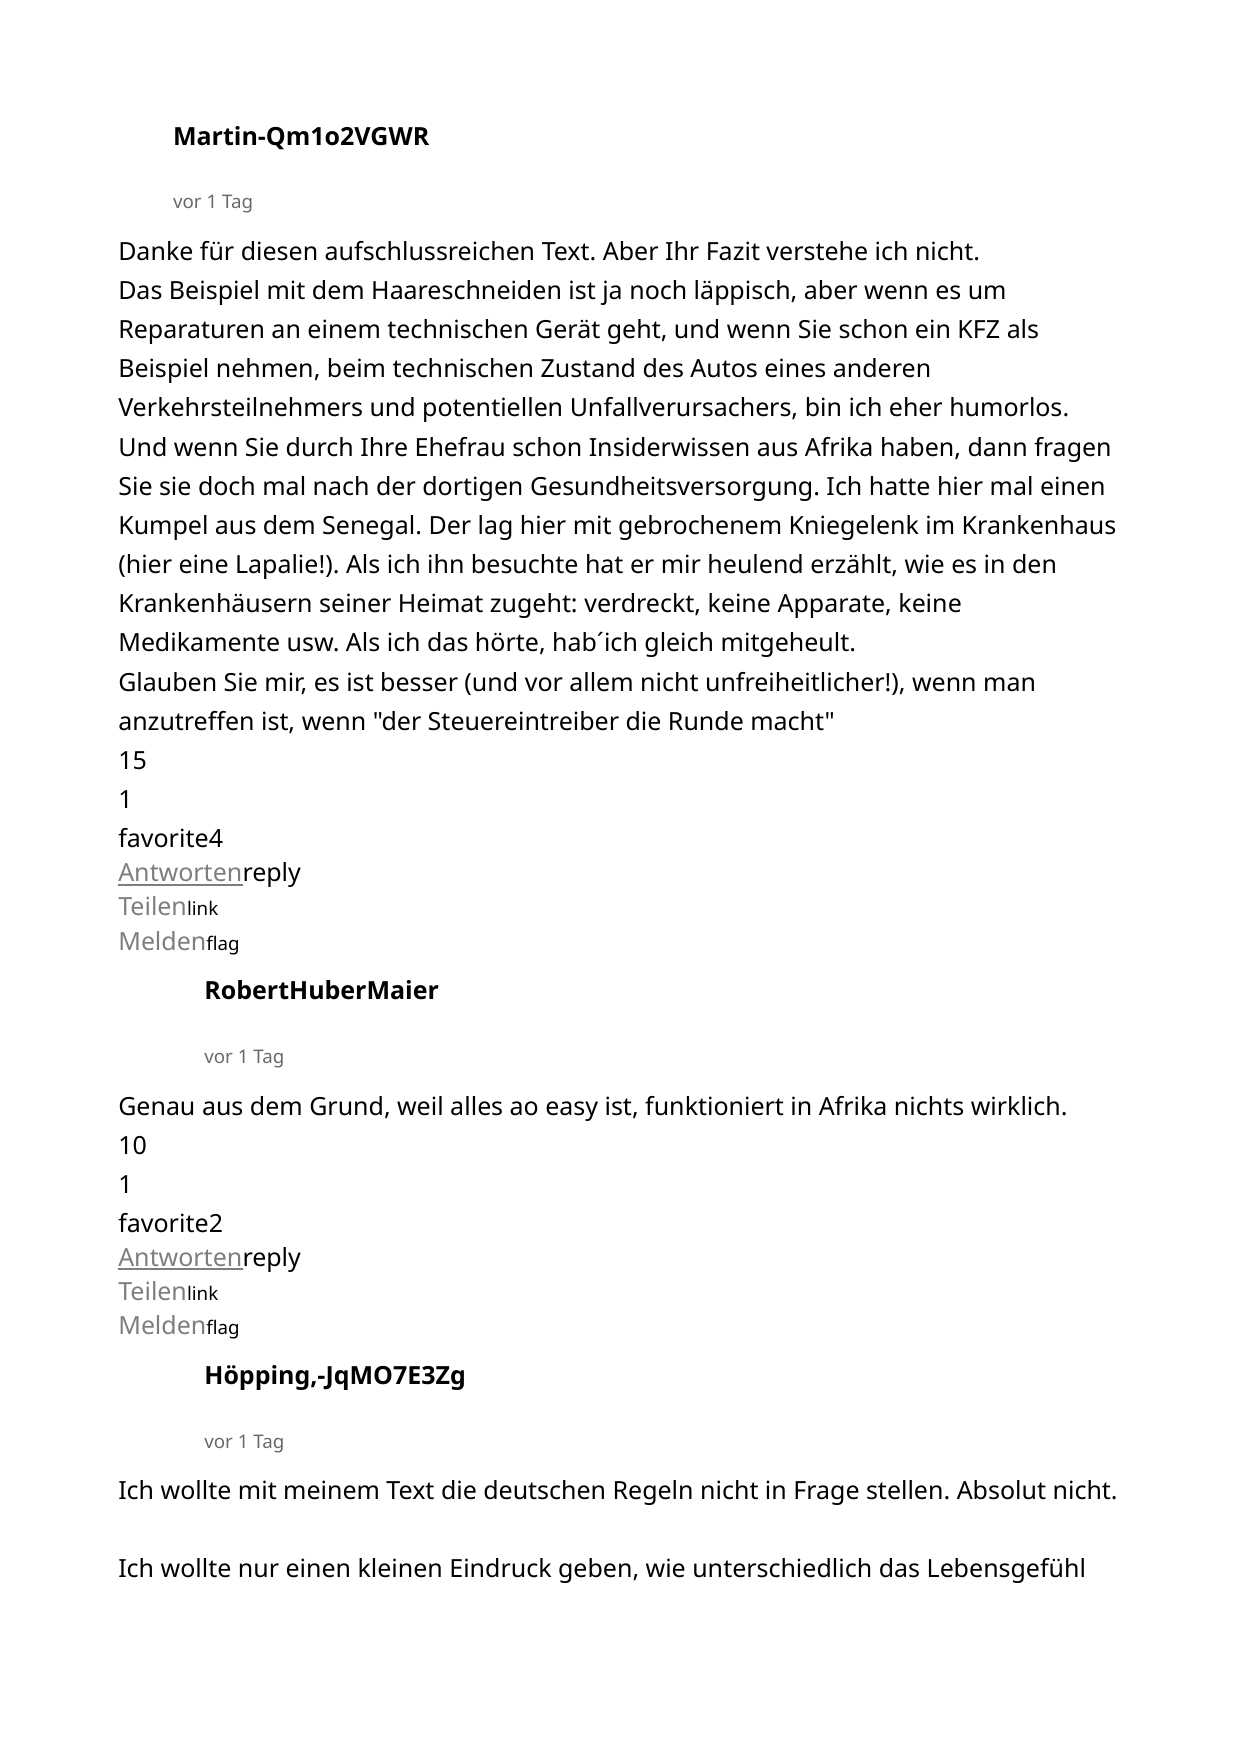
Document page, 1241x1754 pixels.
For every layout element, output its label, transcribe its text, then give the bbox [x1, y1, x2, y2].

text Meldenflag [118, 1308, 1122, 1342]
text Antwortenreply [118, 1240, 1122, 1274]
text Danke für diesen aufschlussreichen Text. Aber Ihr Fazit verstehe ich nicht. Das Beispiel mit dem Haareschneiden ist ja noch läppisch, aber wenn es um Reparaturen an einem technischen Gerät geht, und wenn Sie schon ein KFZ als Beispiel nehmen, beim technischen Zustand des Autos eines anderen Verkehrsteilnehmers und potentiellen Unfallverursachers, bin ich eher humorlos. Und wenn Sie durch Ihre Ehefrau schon Insiderwissen aus Afrika haben, dann fragen Sie sie doch mal nach der dortigen Gesundheitsversorgung. Ich hatte hier mal einen Kumpel aus dem Senegal. Der lag hier mit gebrochenem Kniegelenk im Krankenhaus (hier eine Lapalie!). Als ich ihn besuchte hat er mir heulend erzählt, wie es in den Krankenhäusern seiner Heimat zugeht: verdreckt, keine Apparate, keine Medikamente usw. Als ich das hörte, hab´ich gleich mitgeheult. Glauben Sie mir, es ist besser (und vor allem nicht unfreiheitlicher!), wenn man anzutreffen ist, wenn "der Steuereintreiber die Runde macht" [118, 233, 1122, 737]
text RobertHuberMaier [204, 973, 1114, 1007]
text Meldenflag [118, 923, 1122, 957]
text vor 1 Tag [173, 188, 1117, 214]
text Martin-Qm1o2VGWR [173, 118, 1114, 152]
text 1 [118, 1166, 1122, 1201]
text 1 [118, 782, 1122, 816]
text Antwortenreply [118, 855, 1122, 889]
text Ich wollte mit meinem Text die deutschen Regeln nicht in Frage stellen. Absolut nicht. Ich wollte nur einen kleinen Eindruck geben, wie unterschiedlich das Lebensgefühl [118, 1473, 1122, 1585]
text 10 [118, 1127, 1122, 1161]
text vor 1 Tag [204, 1043, 1117, 1069]
text 15 [118, 743, 1122, 777]
text favorite2 [118, 1206, 1122, 1240]
text Teilenlink [118, 1274, 1122, 1308]
text favorite4 [118, 821, 1122, 855]
text Höpping,-JqMO7E3Zg [204, 1357, 1114, 1392]
text vor 1 Tag [204, 1428, 1117, 1453]
text Teilenlink [118, 889, 1122, 923]
text Genau aus dem Grund, weil alles ao easy ist, funktioniert in Afrika nichts wirklich. [118, 1088, 1122, 1122]
